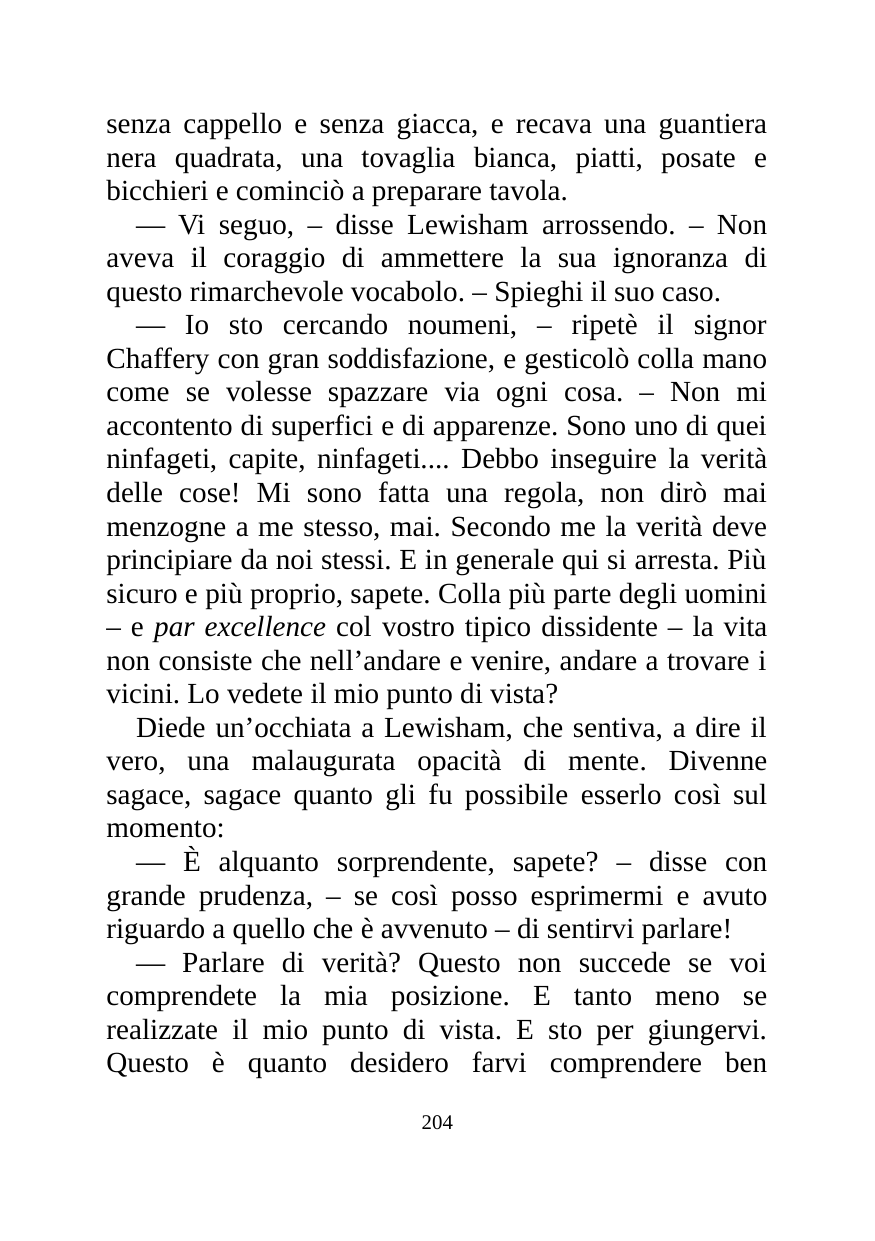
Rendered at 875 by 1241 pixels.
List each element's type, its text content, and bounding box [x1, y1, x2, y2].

text — Parlare di verità? Questo non succede se voi comprendete la mia posizione. E tanto meno se realizzate il mio punto di vista. E sto per giungervi. Questo è quanto desidero farvi comprendere ben [106, 945, 768, 1079]
text Diede un’occhiata a Lewisham, che sentiva, a dire il vero, una malaugurata opacità di mente. Divenne sagace, sagace quanto gli fu possibile esserlo così sul momento: [106, 710, 768, 844]
text — È alquanto sorprendente, sapete? – disse con grande prudenza, – se così posso esprimermi e avuto riguardo a quello che è avvenuto – di sentirvi parlare! [106, 844, 768, 945]
text — Vi seguo, – disse Lewisham arrossendo. – Non aveva il coraggio di ammettere la sua ignoranza di questo rimarchevole vocabolo. – Spieghi il suo caso. [106, 207, 768, 307]
text senza cappello e senza giacca, e recava una guantiera nera quadrata, una tovaglia bianca, piatti, posate e bicchieri e cominciò a preparare tavola. [106, 106, 768, 207]
text — Io sto cercando noumeni, – ripetè il signor Chaffery con gran soddisfazione, e gesticolò colla mano come se volesse spazzare via ogni cosa. – Non mi accontento di superfici e di apparenze. Sono uno di quei ninfageti, capite, ninfageti.... Debbo inseguire la verità delle cose! Mi sono fatta una regola, non dirò mai menzogne a me stesso, mai. Secondo me la verità deve principiare da noi stessi. E in generale qui si arresta. Più sicuro e più proprio, sapete. Colla più parte degli uomini – e par excellence col vostro tipico dissidente – la vita non consiste che nell’andare e venire, andare a trovare i vicini. Lo vedete il mio punto di vista? [106, 307, 768, 710]
